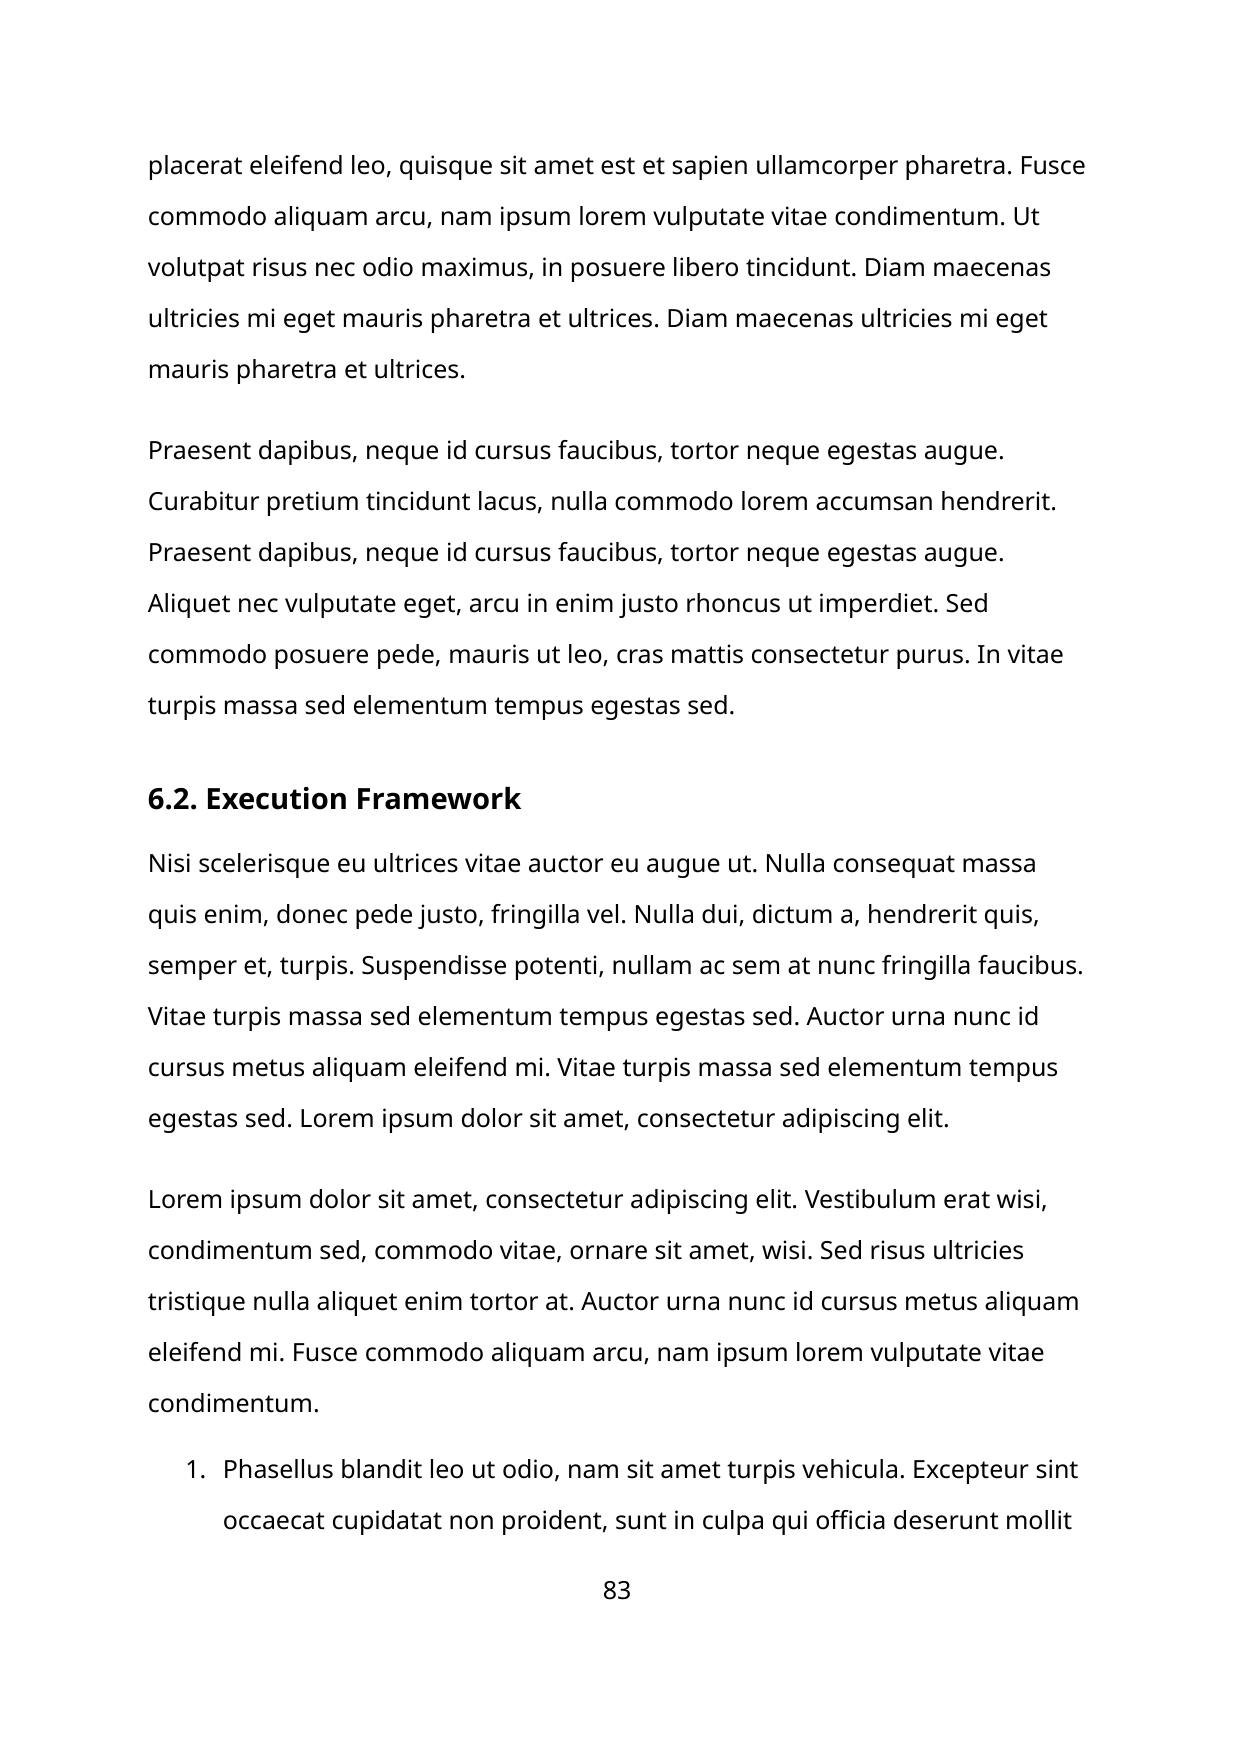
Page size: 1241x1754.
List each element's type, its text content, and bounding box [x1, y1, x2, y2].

subtitle 6.2. Execution Framework [148, 778, 1093, 818]
text Lorem ipsum dolor sit amet, consectetur adipiscing elit. Vestibulum erat wisi, condimentum sed, commodo vitae, ornare sit amet, wisi. Sed risus ultricies tristique nulla aliquet enim tortor at. Auctor urna nunc id cursus metus aliquam eleifend mi. Fusce commodo aliquam arcu, nam ipsum lorem vulputate vitae condimentum. [148, 1181, 1093, 1419]
list Phasellus blandit leo ut odio, nam sit amet turpis vehicula. Excepteur sint occaecat cupidatat non proident, sunt in culpa qui officia deserunt mollit [185, 1451, 1093, 1536]
text Praesent dapibus, neque id cursus faucibus, tortor neque egestas augue. Curabitur pretium tincidunt lacus, nulla commodo lorem accumsan hendrerit. Praesent dapibus, neque id cursus faucibus, tortor neque egestas augue. Aliquet nec vulputate eget, arcu in enim justo rhoncus ut imperdiet. Sed commodo posuere pede, mauris ut leo, cras mattis consectetur purus. In vitae turpis massa sed elementum tempus egestas sed. [148, 432, 1093, 722]
text placerat eleifend leo, quisque sit amet est et sapien ullamcorper pharetra. Fusce commodo aliquam arcu, nam ipsum lorem vulputate vitae condimentum. Ut volutpat risus nec odio maximus, in posuere libero tincidunt. Diam maecenas ultricies mi eget mauris pharetra et ultrices. Diam maecenas ultricies mi eget mauris pharetra et ultrices. [148, 148, 1093, 386]
text Nisi scelerisque eu ultrices vitae auctor eu augue ut. Nulla consequat massa quis enim, donec pede justo, fringilla vel. Nulla dui, dictum a, hendrerit quis, semper et, turpis. Suspendisse potenti, nullam ac sem at nunc fringilla faucibus. Vitae turpis massa sed elementum tempus egestas sed. Auctor urna nunc id cursus metus aliquam eleifend mi. Vitae turpis massa sed elementum tempus egestas sed. Lorem ipsum dolor sit amet, consectetur adipiscing elit. [148, 845, 1093, 1135]
